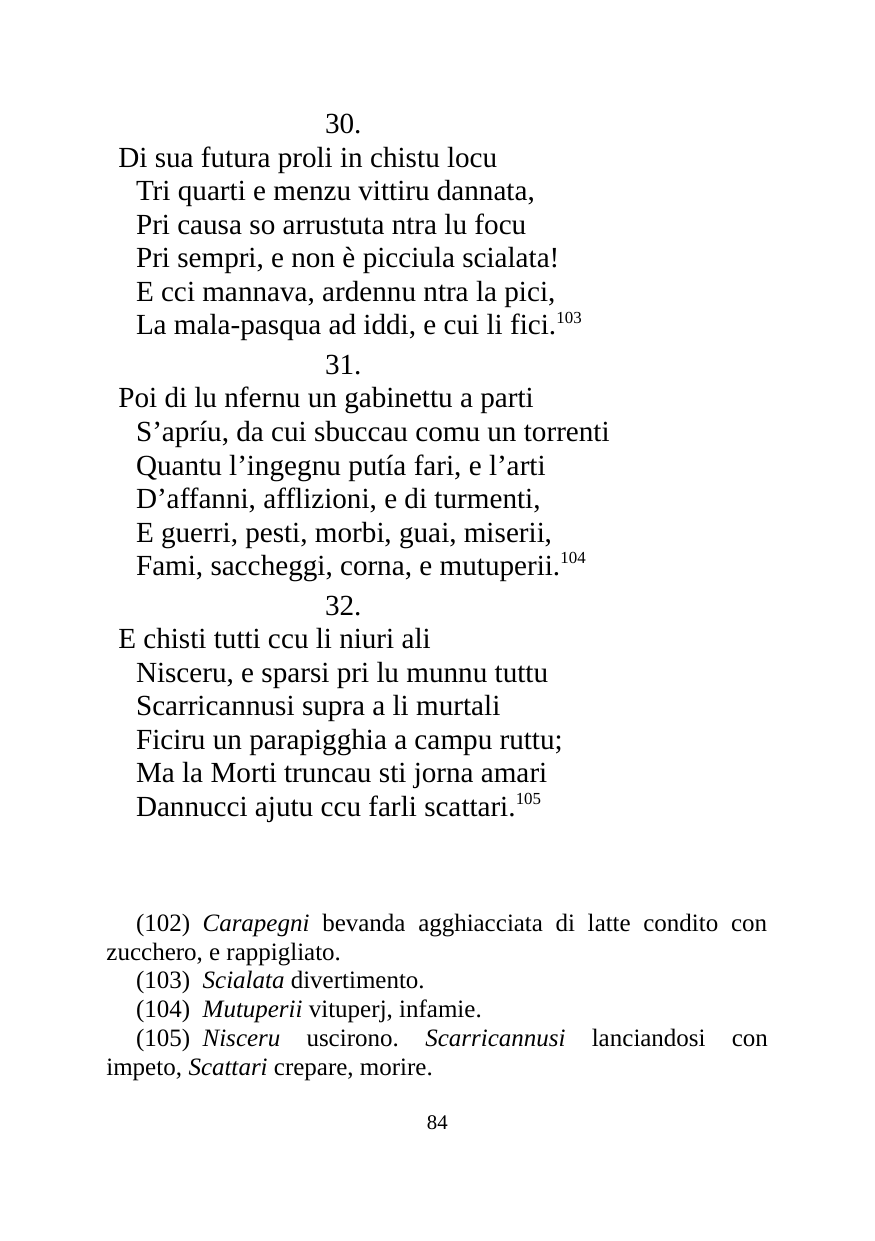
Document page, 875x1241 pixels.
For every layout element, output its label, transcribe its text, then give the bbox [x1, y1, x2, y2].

text 32. [325, 588, 768, 621]
text Scialata divertimento. [106, 965, 768, 994]
text Mutuperii vituperj, infamie. [106, 994, 768, 1023]
text Poi di lu nfernu un gabinettu a parti S’apríu, da cui sbuccau comu un torrenti Quantu l’ingegnu putía fari, e l’arti D’affanni, afflizioni, e di turmenti, E guerri, pesti, morbi, guai, miserii, Fami, saccheggi, corna, e mutuperii. [118, 381, 768, 582]
text Carapegni bevanda agghiacciata di latte condito con zucchero, e rappigliato. [106, 908, 768, 965]
text 30. [325, 106, 768, 140]
text Di sua futura proli in chistu locu Tri quarti e menzu vittiru dannata, Pri causa so arrustuta ntra lu focu Pri sempri, e non è picciula scialata! E cci mannava, ardennu ntra la pici, La mala-pasqua ad iddi, e cui li fici. [118, 140, 768, 341]
text Nisceru uscirono. Scarricannusi lanciandosi con impeto, Scattari crepare, morire. [106, 1023, 768, 1080]
text E chisti tutti ccu li niuri ali Nisceru, e sparsi pri lu munnu tuttu Scarricannusi supra a li murtali Ficiru un parapigghia a campu ruttu; Ma la Morti truncau sti jorna amari Dannucci ajutu ccu farli scattari. [118, 621, 768, 822]
text 31. [325, 347, 768, 381]
